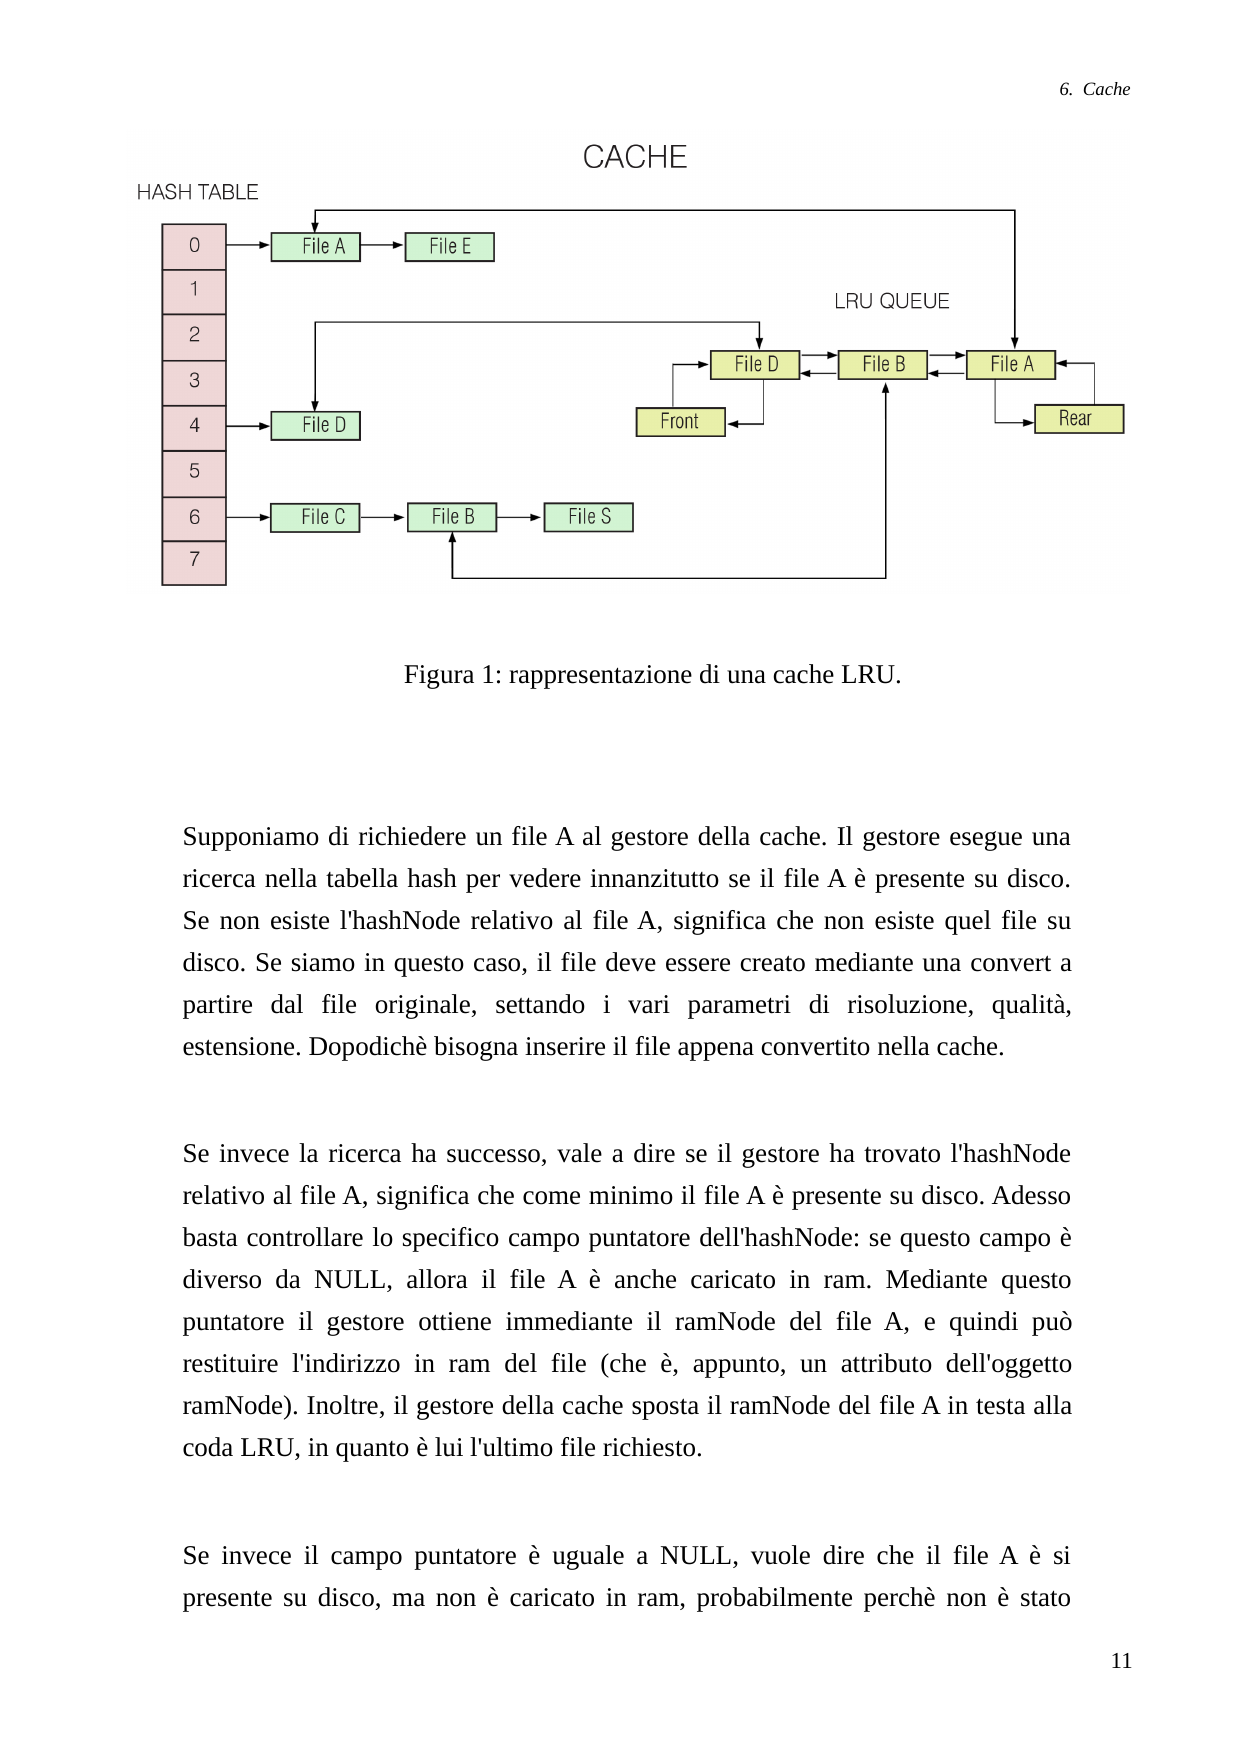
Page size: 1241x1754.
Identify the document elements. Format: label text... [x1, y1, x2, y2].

text Supponiamo di richiedere un file A al gestore della cache. Il gestore esegue una ricerca nella tabella hash per vedere innanzitutto se il file A è presente su disco. Se non esiste l'hashNode relativo al file A, significa che non esiste quel file su disco. Se siamo in questo caso, il file deve essere creato mediante una convert a partire dal file originale, settando i vari parametri di risoluzione, qualità, estensione. Dopodichè bisogna inserire il file appena convertito nella cache. [182, 820, 1073, 1061]
text Se invece la ricerca ha successo, vale a dire se il gestore ha trovato l'hashNode relativo al file A, significa che come minimo il file A è presente su disco. Adesso basta controllare lo specifico campo puntatore dell'hashNode: se questo campo è diverso da NULL, allora il file A è anche caricato in ram. Mediante questo puntatore il gestore ottiene immediante il ramNode del file A, e quindi può restituire l'indirizzo in ram del file (che è, appunto, un attributo dell'oggetto ramNode). Inoltre, il gestore della cache sposta il ramNode del file A in testa alla coda LRU, in quanto è lui l'ultimo file richiesto. [182, 1137, 1073, 1462]
text Se invece il campo puntatore è uguale a NULL, vuole dire che il file A è si presente su disco, ma non è caricato in ram, probabilmente perchè non è stato [182, 1539, 1073, 1612]
text Figura 1: rappresentazione di una cache LRU. [182, 658, 1073, 689]
picture [125, 129, 1130, 594]
